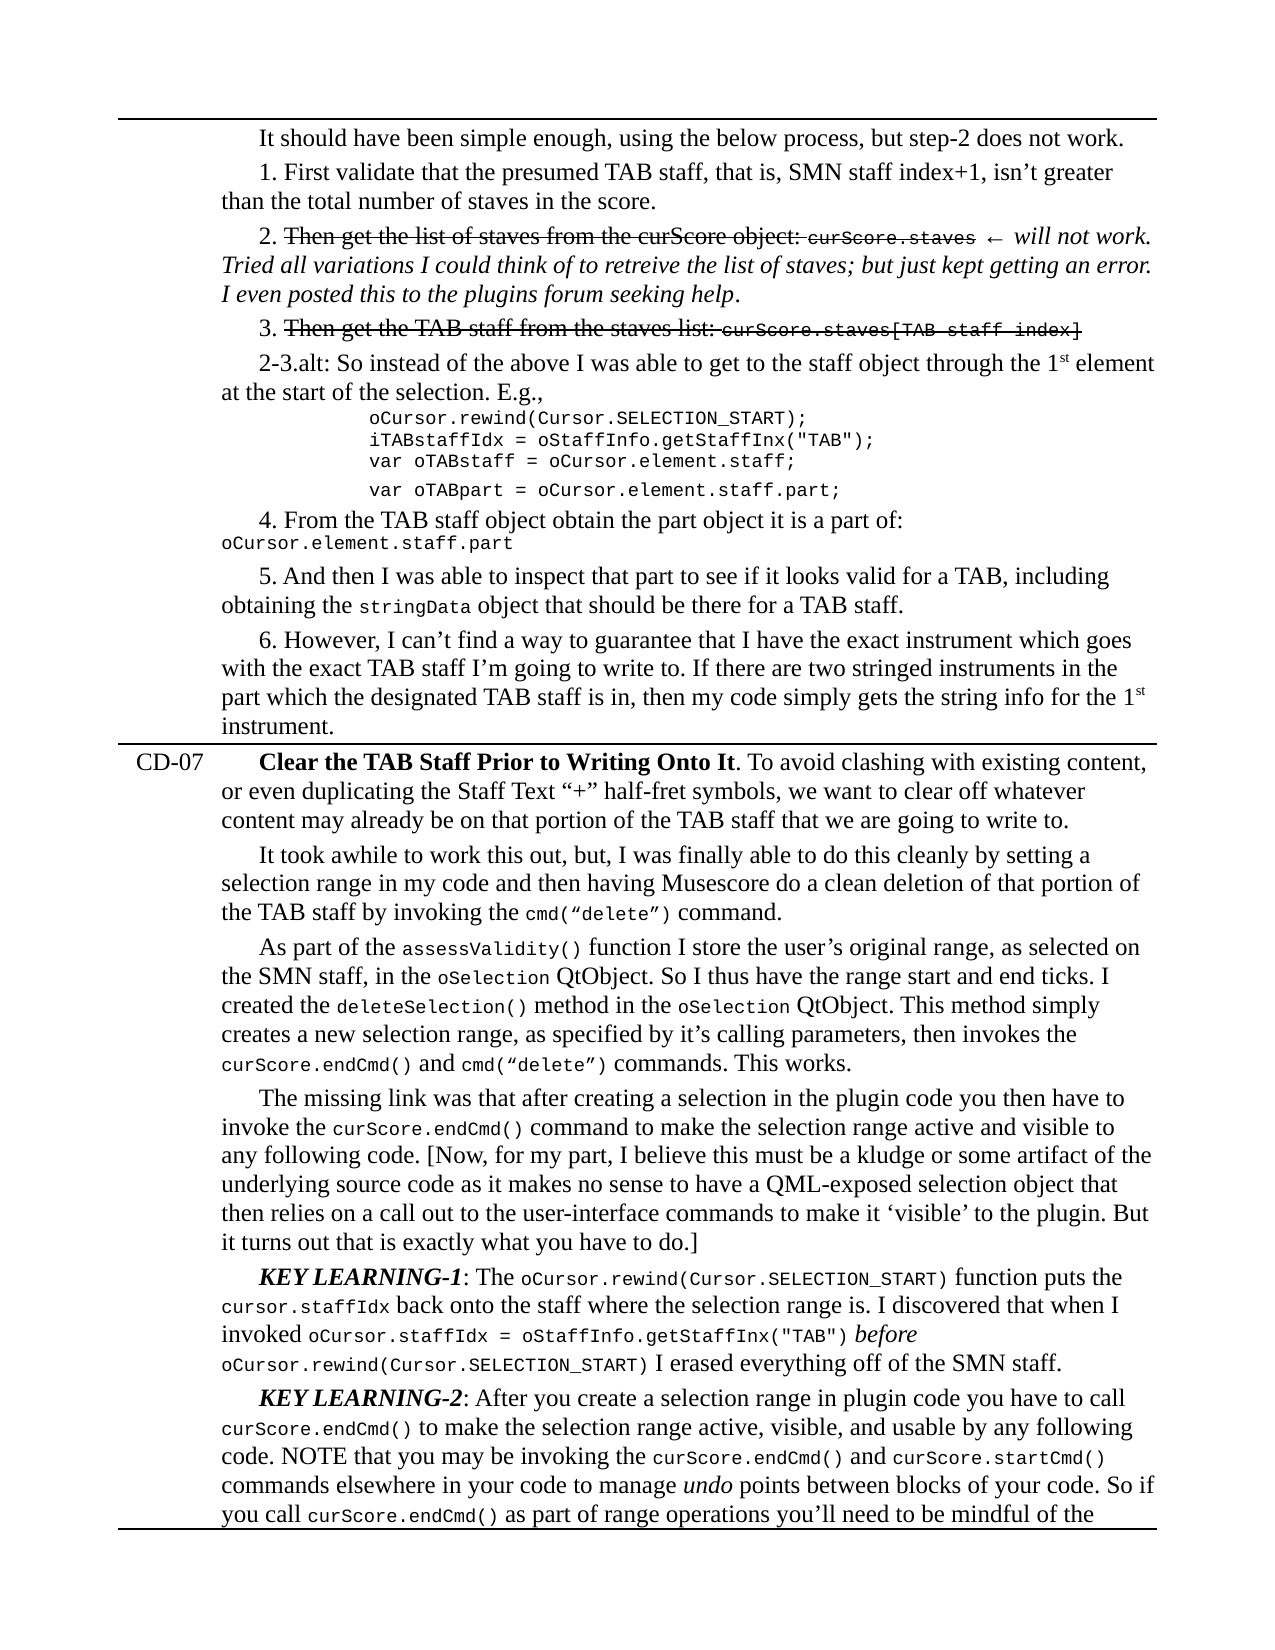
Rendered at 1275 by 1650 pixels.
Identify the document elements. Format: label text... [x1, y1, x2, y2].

table_cell CD-07 [118, 745, 221, 1528]
table_cell It should have been simple enough, using the below process, but step-2 does not work. 1. First validate that the presumed TAB staff, that is, SMN staff index+1, isn’t greater than the total number of staves in the score. 2. Then get the list of staves from the curScore object: curScore.staves ← will not work. Tried all variations I could think of to retreive the list of staves; but just kept getting an error. I even posted this to the plugins forum seeking help. 3. Then get the TAB staff from the staves list: curScore.staves[TAB staff index] 2-3.alt: So instead of the above I was able to get to the staff object through the 1st element at the start of the selection. E.g., oCursor.rewind(Cursor.SELECTION_START); iTABstaffIdx = oStaffInfo.getStaffInx("TAB"); var oTABstaff = oCursor.element.staff; var oTABpart = oCursor.element.staff.part; 4. From the TAB staff object obtain the part object it is a part of: oCursor.element.staff.part 5. And then I was able to inspect that part to see if it looks valid for a TAB, including obtaining the stringData object that should be there for a TAB staff. 6. However, I can’t find a way to guarantee that I have the exact instrument which goes with the exact TAB staff I’m going to write to. If there are two stringed instruments in the part which the designated TAB staff is in, then my code simply gets the string info for the 1st instrument. [221, 120, 1157, 743]
table_cell [118, 120, 221, 743]
table_cell Clear the TAB Staff Prior to Writing Onto It. To avoid clashing with existing content, or even duplicating the Staff Text “+” half-fret symbols, we want to clear off whatever content may already be on that portion of the TAB staff that we are going to write to. It took awhile to work this out, but, I was finally able to do this cleanly by setting a selection range in my code and then having Musescore do a clean deletion of that portion of the TAB staff by invoking the cmd(“delete”) command. As part of the assessValidity() function I store the user’s original range, as selected on the SMN staff, in the oSelection QtObject. So I thus have the range start and end ticks. I created the deleteSelection() method in the oSelection QtObject. This method simply creates a new selection range, as specified by it’s calling parameters, then invokes the curScore.endCmd() and cmd(“delete”) commands. This works. The missing link was that after creating a selection in the plugin code you then have to invoke the curScore.endCmd() command to make the selection range active and visible to any following code. [Now, for my part, I believe this must be a kludge or some artifact of the underlying source code as it makes no sense to have a QML-exposed selection object that then relies on a call out to the user-interface commands to make it ‘visible’ to the plugin. But it turns out that is exactly what you have to do.] KEY LEARNING-1: The oCursor.rewind(Cursor.SELECTION_START) function puts the cursor.staffIdx back onto the staff where the selection range is. I discovered that when I invoked oCursor.staffIdx = oStaffInfo.getStaffInx("TAB") before oCursor.rewind(Cursor.SELECTION_START) I erased everything off of the SMN staff. KEY LEARNING-2: After you create a selection range in plugin code you have to call curScore.endCmd() to make the selection range active, visible, and usable by any following code. NOTE that you may be invoking the curScore.endCmd() and curScore.startCmd() commands elsewhere in your code to manage undo points between blocks of your code. So if you call curScore.endCmd() as part of range operations you’ll need to be mindful of the [221, 745, 1157, 1528]
